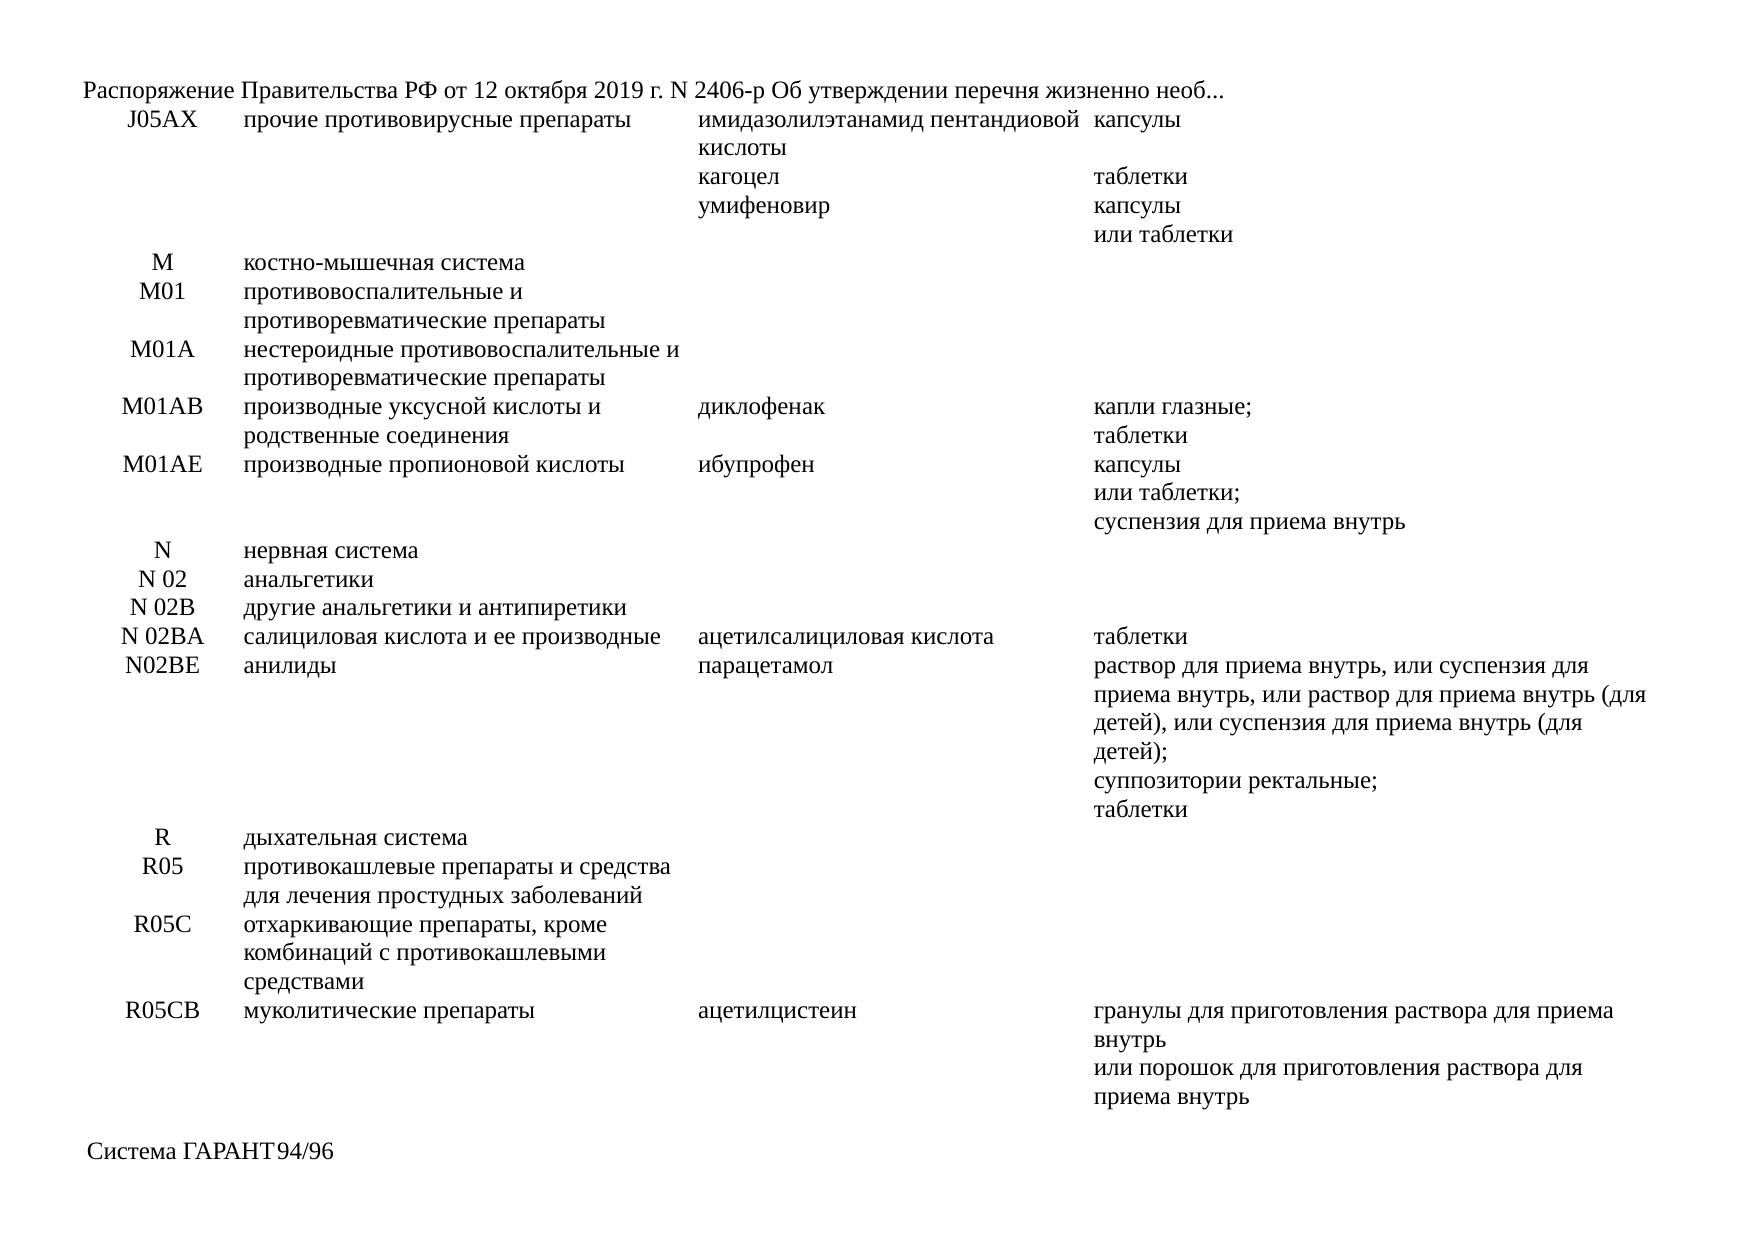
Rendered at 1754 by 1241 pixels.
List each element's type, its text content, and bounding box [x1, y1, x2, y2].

table_cell [697, 334, 1092, 391]
table_cell [1093, 593, 1659, 621]
table_cell [1093, 248, 1659, 276]
table_cell [242, 161, 697, 190]
table_cell [242, 190, 697, 247]
table_cell M01 [83, 276, 242, 334]
table_cell R05C [83, 909, 242, 995]
table_cell N02BE [83, 650, 242, 822]
table_cell N 02BA [83, 621, 242, 650]
table_cell капли глазные; таблетки [1093, 391, 1659, 449]
table_cell [697, 909, 1092, 995]
table_cell [83, 161, 242, 190]
table_cell анальгетики [242, 564, 697, 592]
table_cell капсулы или таблетки [1093, 190, 1659, 247]
table_cell [697, 276, 1092, 334]
table_cell таблетки [1093, 161, 1659, 190]
table_cell [697, 564, 1092, 592]
table_cell капсулы [1093, 104, 1659, 161]
table_cell ацетилсалициловая кислота [697, 621, 1092, 650]
table_cell дыхательная система [242, 823, 697, 851]
table_cell кагоцел [697, 161, 1092, 190]
table_cell [1093, 535, 1659, 564]
table_cell [697, 851, 1092, 909]
table_cell [1093, 851, 1659, 909]
table_cell гранулы для приготовления раствора для приема внутрь или порошок для приготовления раствора для приема внутрь [1093, 995, 1659, 1110]
table_cell [697, 593, 1092, 621]
table_cell парацетамол [697, 650, 1092, 822]
table_cell ацетилцистеин [697, 995, 1092, 1110]
table_cell N [83, 535, 242, 564]
table_cell M [83, 248, 242, 276]
table_cell [1093, 564, 1659, 592]
table_cell умифеновир [697, 190, 1092, 247]
table_cell другие анальгетики и антипиретики [242, 593, 697, 621]
table_cell костно-мышечная система [242, 248, 697, 276]
table_cell нервная система [242, 535, 697, 564]
table_cell анилиды [242, 650, 697, 822]
table_cell [83, 190, 242, 247]
table_cell производные пропионовой кислоты [242, 449, 697, 535]
table_cell салициловая кислота и ее производные [242, 621, 697, 650]
table_cell R05CB [83, 995, 242, 1110]
table_cell M01AB [83, 391, 242, 449]
table_cell [697, 535, 1092, 564]
table_cell прочие противовирусные препараты [242, 104, 697, 161]
table_cell M01AE [83, 449, 242, 535]
table_cell [1093, 276, 1659, 334]
table_cell [697, 248, 1092, 276]
table_cell отхаркивающие препараты, кроме комбинаций с противокашлевыми средствами [242, 909, 697, 995]
table_cell [1093, 334, 1659, 391]
table_cell ибупрофен [697, 449, 1092, 535]
table_cell имидазолилэтанамид пентандиовой кислоты [697, 104, 1092, 161]
table_cell N 02B [83, 593, 242, 621]
table_cell муколитические препараты [242, 995, 697, 1110]
table_cell нестероидные противовоспалительные и противоревматические препараты [242, 334, 697, 391]
table_cell таблетки [1093, 621, 1659, 650]
table_cell противовоспалительные и противоревматические препараты [242, 276, 697, 334]
table_cell [1093, 823, 1659, 851]
table_cell раствор для приема внутрь, или суспензия для приема внутрь, или раствор для приема внутрь (для детей), или суспензия для приема внутрь (для детей); суппозитории ректальные; таблетки [1093, 650, 1659, 822]
table_cell J05AX [83, 104, 242, 161]
table_cell капсулы или таблетки; суспензия для приема внутрь [1093, 449, 1659, 535]
table_cell [697, 823, 1092, 851]
table_cell противокашлевые препараты и средства для лечения простудных заболеваний [242, 851, 697, 909]
table_cell диклофенак [697, 391, 1092, 449]
table_cell производные уксусной кислоты и родственные соединения [242, 391, 697, 449]
table_cell [1093, 909, 1659, 995]
table_cell R05 [83, 851, 242, 909]
table_cell N 02 [83, 564, 242, 592]
table_cell M01A [83, 334, 242, 391]
table_cell R [83, 823, 242, 851]
